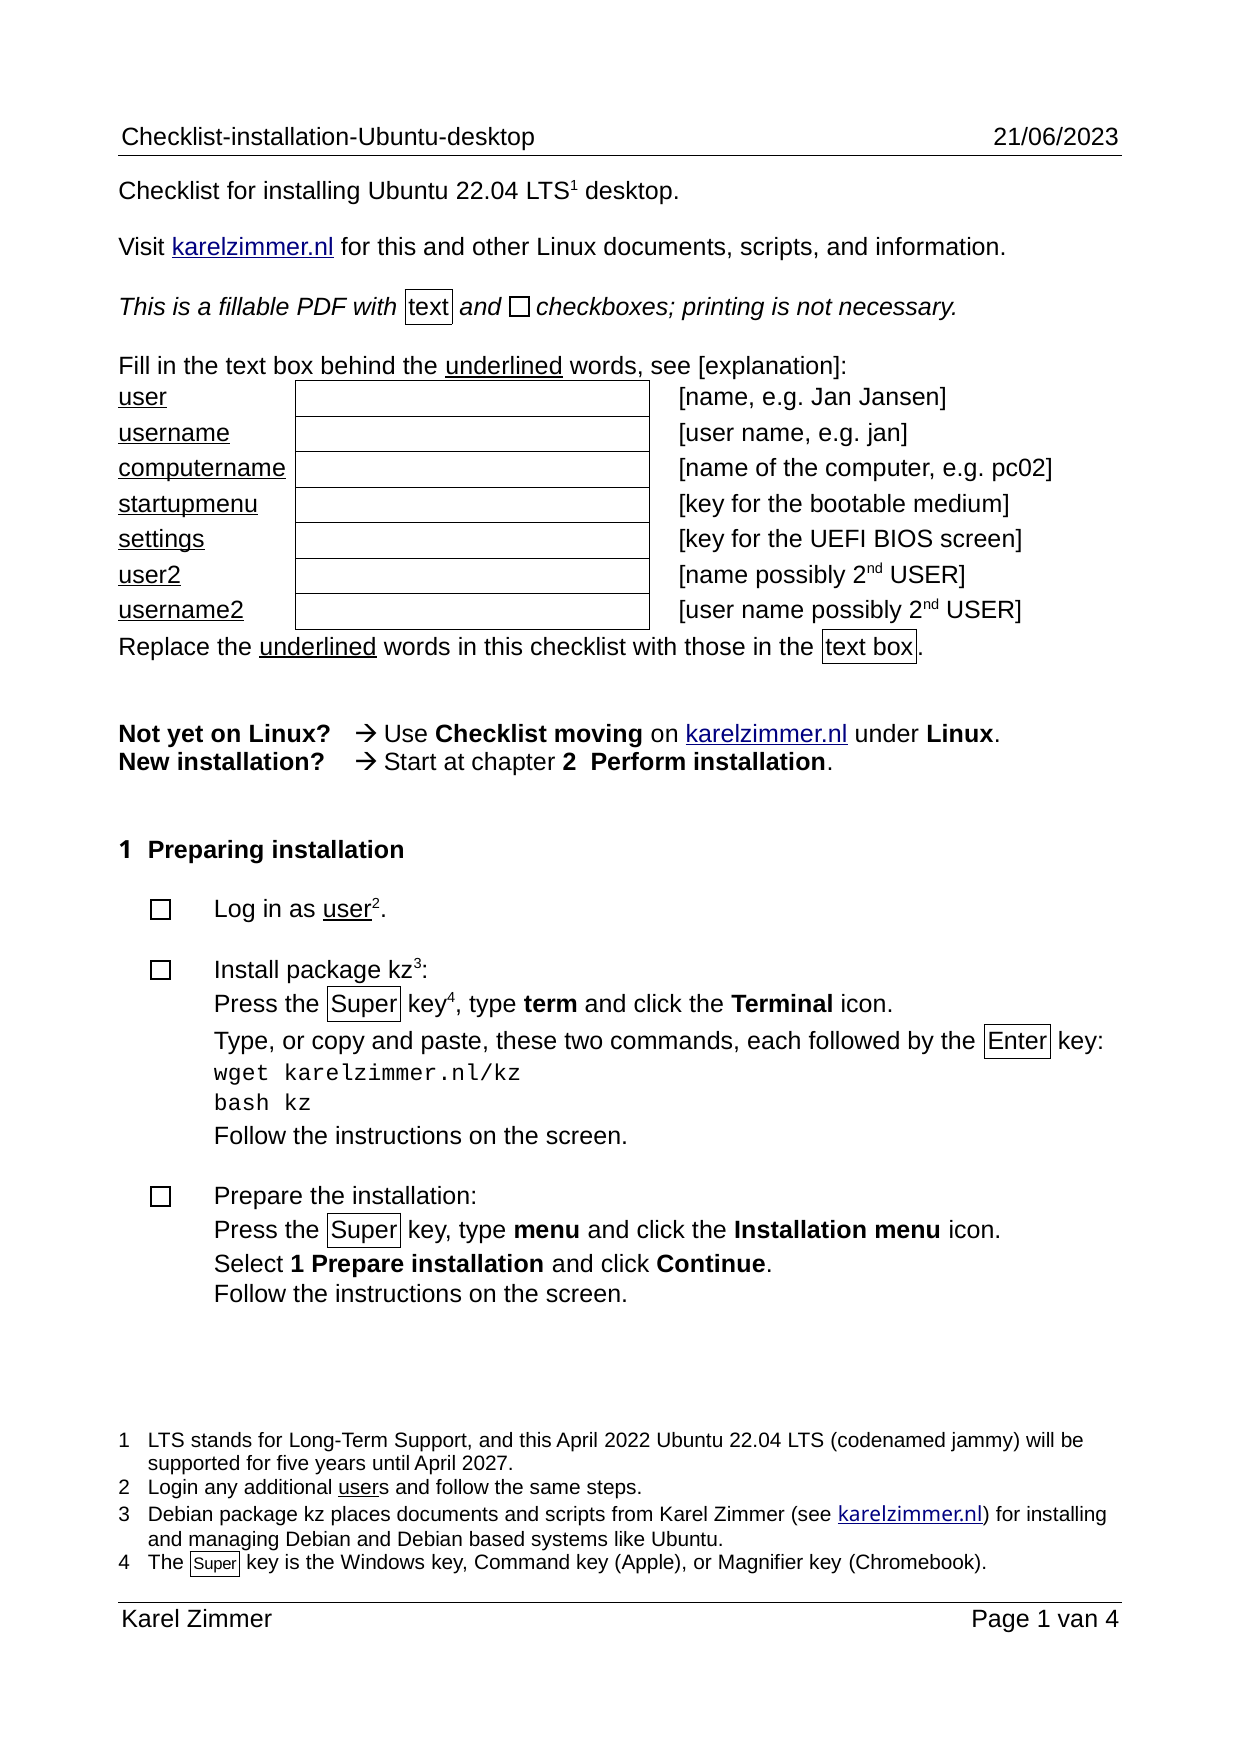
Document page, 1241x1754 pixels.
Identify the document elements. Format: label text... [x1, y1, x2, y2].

table_cell [177, 1151, 213, 1181]
table_header [177, 894, 213, 924]
text [user name possibly 2nd USER] [650, 593, 1122, 629]
table_cell [118, 1249, 142, 1279]
table_cell Select 1 Prepare installation and click Continue. [213, 1249, 1122, 1279]
text New installation?  Start at chapter 2 Perform installation. [118, 748, 1122, 776]
table_cell [142, 1211, 177, 1249]
table_cell [177, 925, 213, 955]
text USER2 [118, 558, 295, 593]
table_cell [142, 1023, 177, 1060]
table_cell [177, 1023, 213, 1060]
text [name, e.g. Jan Jansen] [650, 380, 1122, 416]
text [user name, e.g. jan] [650, 416, 1122, 451]
table_cell [177, 1249, 213, 1279]
table_cell [118, 955, 142, 985]
table_header [142, 894, 177, 924]
table_cell [177, 1090, 213, 1121]
table_cell [142, 955, 177, 985]
text [key for the bootable medium] [650, 487, 1122, 522]
table_cell [177, 1181, 213, 1211]
table_cell [118, 1211, 142, 1249]
text LTS stands for Long-Term Support, and this April 2022 Ubuntu 22.04 LTS (codenamed jammy) will be supported for five years until April 2027. [118, 1428, 1122, 1475]
table_cell [177, 1279, 213, 1309]
text Fill in the text box behind the underlined words, see [explanation]: [118, 352, 1122, 380]
table_cell [177, 985, 213, 1022]
text COMPUTERNAme [118, 451, 295, 487]
text [name possibly 2nd USER] [650, 558, 1122, 593]
text This is a fillable PDF with [118, 289, 405, 324]
text . [917, 629, 1122, 664]
list Preparing installation [118, 832, 1122, 866]
table_cell [213, 1151, 1122, 1181]
text Not yet on Linux?  Use Checklist moving on karelzimmer.nl under Linux. [118, 720, 1122, 748]
text [key for the UEFI BIOS screen] [650, 522, 1122, 558]
table_cell Press the Super key, type term and click the Terminal icon. [213, 985, 1122, 1022]
table_cell [118, 1151, 142, 1181]
table_cell Type, or copy and paste, these two commands, each followed by the Enter key: [213, 1023, 1122, 1060]
table_header [118, 894, 142, 924]
table_cell [118, 985, 142, 1022]
table_cell [118, 1060, 142, 1090]
table_cell wget karelzimmer.nl/kz [213, 1060, 1122, 1090]
table_cell [142, 1090, 177, 1121]
table_cell [142, 925, 177, 955]
table_cell Press the Super key, type menu and click the Installation menu icon. [213, 1211, 1122, 1249]
table_cell [142, 1151, 177, 1181]
table_cell [142, 1279, 177, 1309]
table_cell [142, 1060, 177, 1090]
table_cell [177, 1121, 213, 1151]
table_cell Install package kz: [213, 955, 1122, 985]
table_cell [118, 925, 142, 955]
table_cell Follow the instructions on the screen. [213, 1121, 1122, 1151]
table_cell [213, 925, 1122, 955]
text and checkboxes; printing is not necessary. [453, 289, 1122, 324]
text user [118, 380, 295, 416]
table_cell [177, 1060, 213, 1090]
text Replace the underlined words in this checklist with those in the [118, 629, 822, 664]
table_cell [177, 1211, 213, 1249]
table_cell Follow the instructions on the screen. [213, 1279, 1122, 1309]
table_cell [142, 985, 177, 1022]
table_cell [142, 1249, 177, 1279]
table_cell [118, 1090, 142, 1121]
table_cell [118, 1023, 142, 1060]
table_cell [142, 1181, 177, 1211]
table_cell bash kz [213, 1090, 1122, 1121]
table_header Log in as USER. [213, 894, 1122, 924]
table_cell [118, 1121, 142, 1151]
table_cell [118, 1279, 142, 1309]
table_cell [177, 955, 213, 985]
text USERName2 [118, 593, 295, 629]
text STARTupMEnU [118, 487, 295, 522]
table_cell Prepare the installation: [213, 1181, 1122, 1211]
text SETTINGS [118, 522, 295, 558]
text text [406, 290, 452, 324]
text Checklist for installing Ubuntu 22.04 LTS desktop. [118, 177, 1122, 205]
table_cell [142, 1121, 177, 1151]
text USERname [118, 416, 295, 451]
text Visit karelzimmer.nl for this and other Linux documents, scripts, and information. [118, 233, 1122, 261]
text text box [823, 630, 916, 663]
text [name of the computer, e.g. pc02] [650, 451, 1122, 487]
table_cell [118, 1181, 142, 1211]
